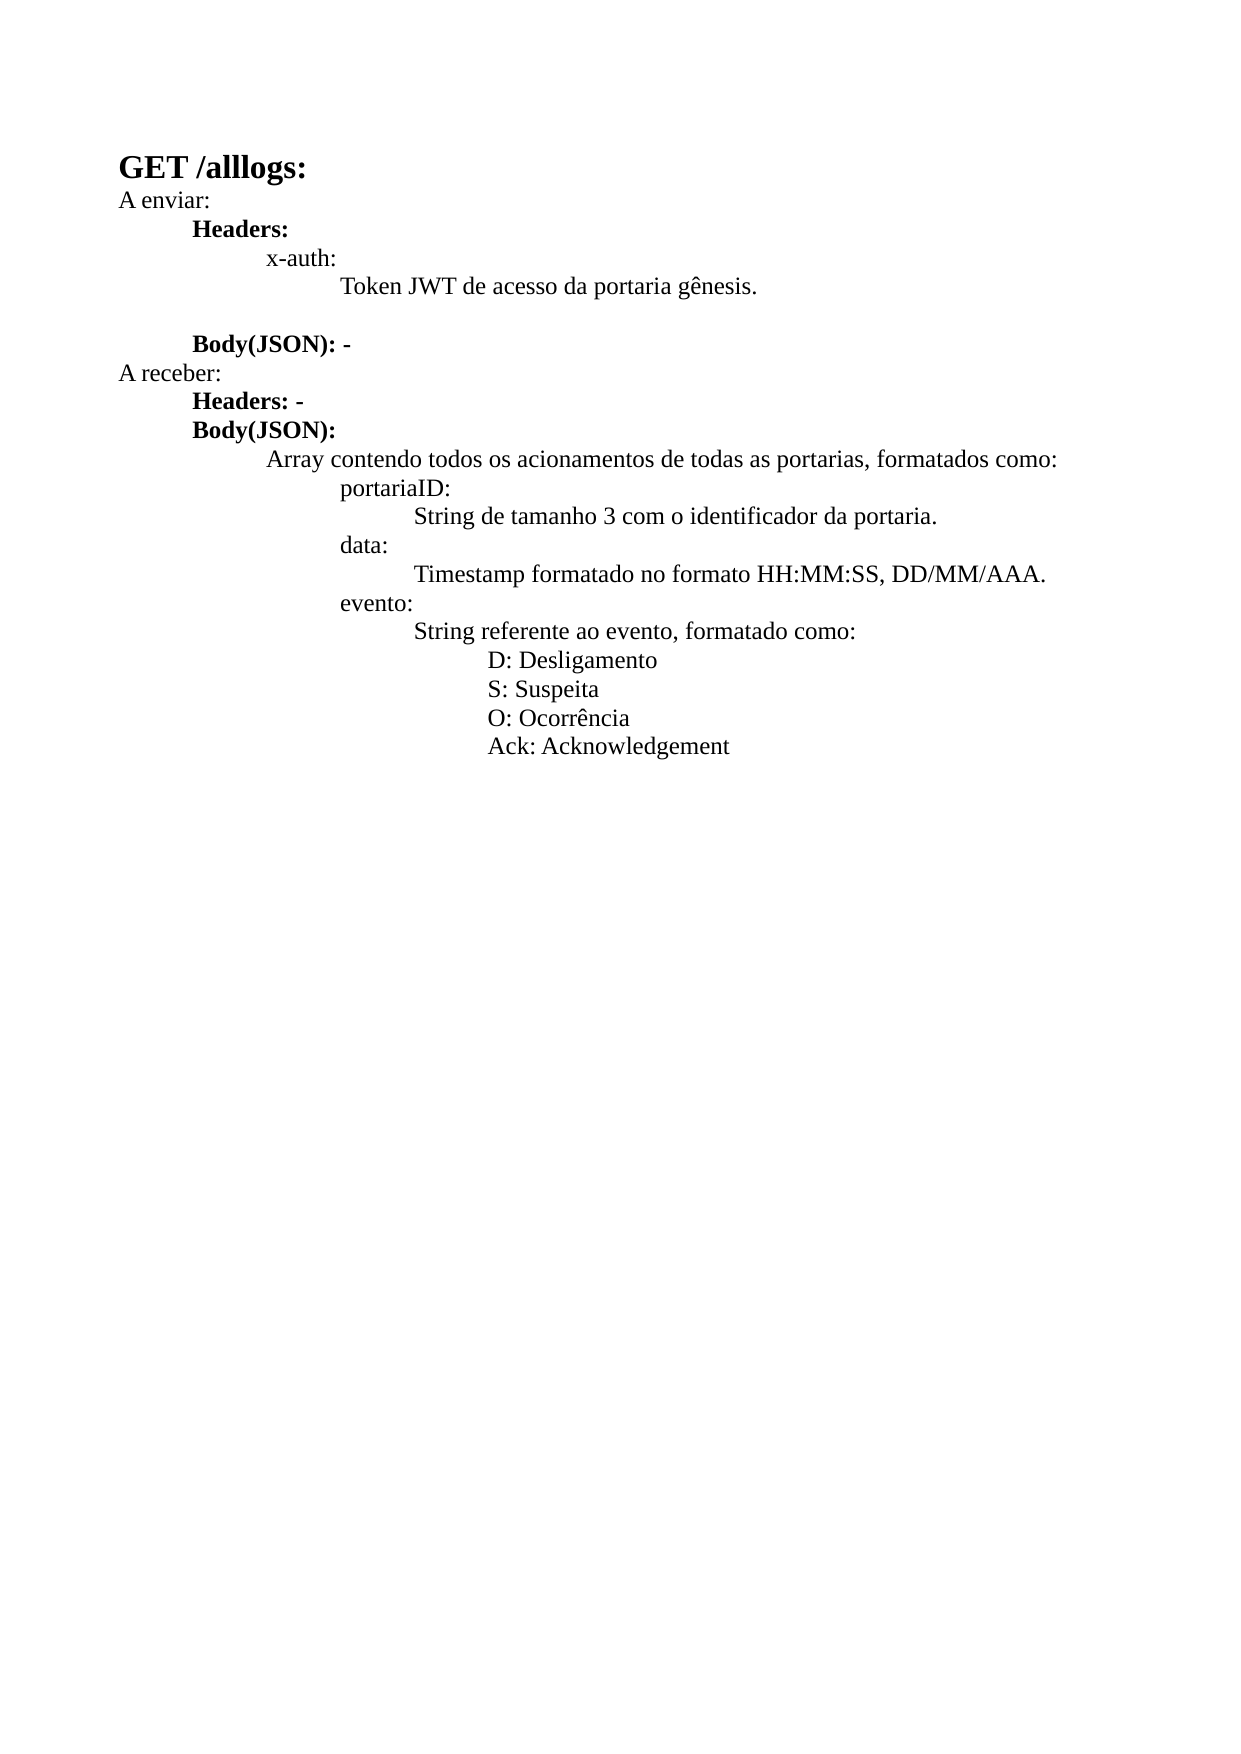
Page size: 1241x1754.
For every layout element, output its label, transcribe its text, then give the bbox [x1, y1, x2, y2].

text Token JWT de acesso da portaria gênesis. [118, 271, 1122, 300]
text A enviar: [118, 185, 1122, 214]
text x-auth: [118, 243, 1122, 271]
text Headers: - [118, 386, 1122, 415]
text Headers: [118, 214, 1122, 243]
text String de tamanho 3 com o identificador da portaria. [118, 501, 1122, 530]
text Body(JSON): [118, 415, 1122, 444]
text data: [118, 530, 1122, 559]
text portariaID: [118, 473, 1122, 501]
text String referente ao evento, formatado como: [118, 616, 1122, 645]
text GET /alllogs: [118, 147, 1122, 185]
text S: Suspeita [118, 674, 1122, 703]
text Array contendo todos os acionamentos de todas as portarias, formatados como: [118, 444, 1122, 473]
text D: Desligamento [118, 645, 1122, 674]
text Ack: Acknowledgement [118, 731, 1122, 760]
text Timestamp formatado no formato HH:MM:SS, DD/MM/AAA. [118, 559, 1122, 588]
text Body(JSON): - [118, 329, 1122, 358]
text A receber: [118, 358, 1122, 386]
text O: Ocorrência [118, 703, 1122, 731]
text evento: [118, 588, 1122, 616]
